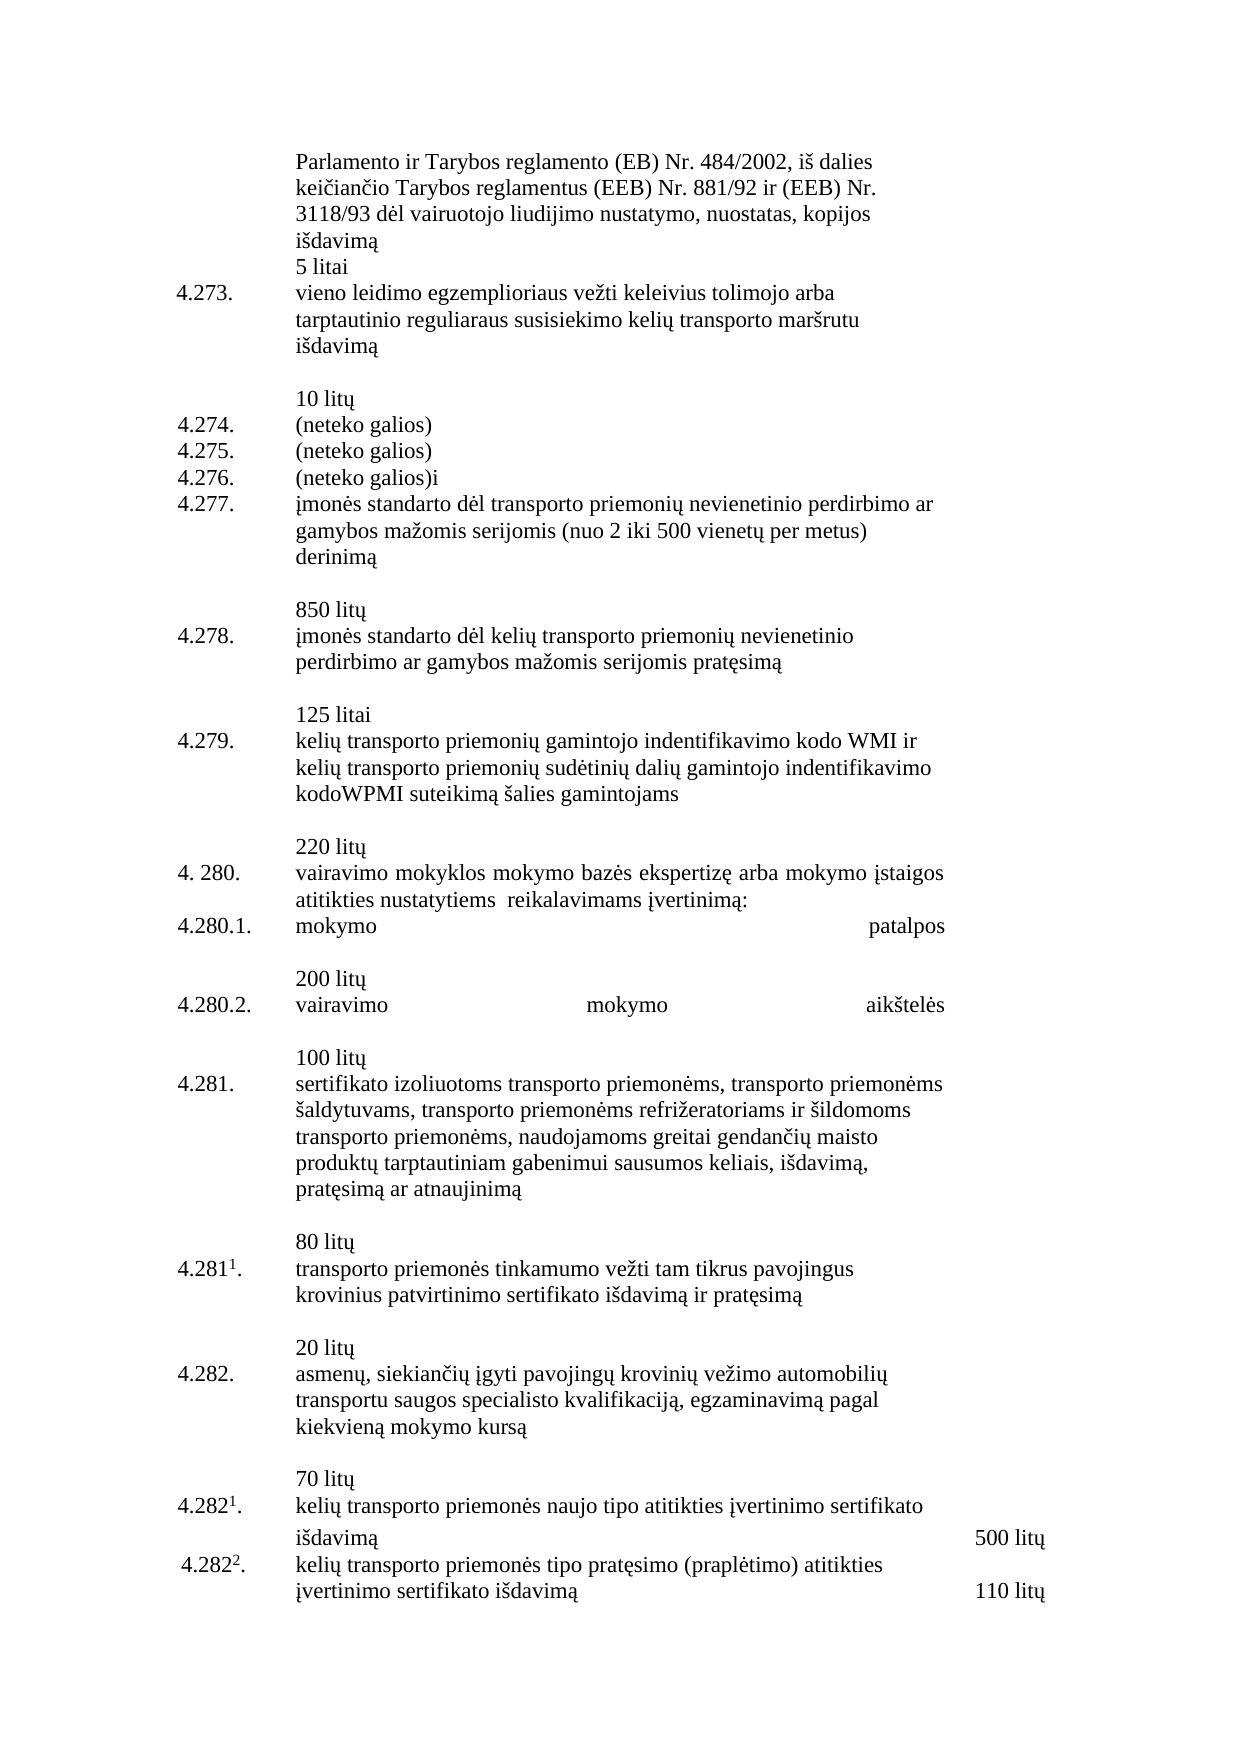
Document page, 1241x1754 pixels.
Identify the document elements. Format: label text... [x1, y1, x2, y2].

text 4.2822. kelių transporto priemonės tipo pratęsimo (praplėtimo) atitikties [181, 1551, 1122, 1577]
text 4.273. vieno leidimo egzemplioriaus vežti keleivius tolimojo arba tarptautinio reguliaraus susisiekimo kelių transporto maršrutu išdavimą 10 litų [176, 279, 945, 411]
text 4. 280. vairavimo mokyklos mokymo bazės ekspertizę arba mokymo įstaigos atitikties nustatytiems reikalavimams įvertinimą: [177, 859, 945, 912]
text išdavimą 500 litų [181, 1524, 1122, 1551]
text Parlamento ir Tarybos reglamento (EB) Nr. 484/2002, iš dalies [177, 148, 945, 174]
text 4.274. (neteko galios) [177, 411, 945, 438]
text 4.276. (neteko galios)i [177, 464, 945, 490]
text 4.278. įmonės standarto dėl kelių transporto priemonių nevienetinio perdirbimo ar gamybos mažomis serijomis pratęsimą 125 litai [177, 622, 945, 727]
text 4.275. (neteko galios) [177, 438, 945, 464]
text 4.2811. transporto priemonės tinkamumo vežti tam tikrus pavojingus krovinius patvirtinimo sertifikato išdavimą ir pratęsimą 20 litų [177, 1254, 945, 1360]
text 4.2821. kelių transporto priemonės naujo tipo atitikties įvertinimo sertifikato [177, 1492, 1122, 1518]
text įvertinimo sertifikato išdavimą 110 litų [108, 1577, 1240, 1603]
text 4.282. asmenų, siekiančių įgyti pavojingų krovinių vežimo automobilių transportu saugos specialisto kvalifikaciją, egzaminavimą pagal kiekvieną mokymo kursą 70 litų [177, 1360, 945, 1492]
text 4.279. kelių transporto priemonių gamintojo indentifikavimo kodo WMI ir kelių transporto priemonių sudėtinių dalių gamintojo indentifikavimo kodoWPMI suteikimą šalies gamintojams 220 litų [177, 727, 945, 859]
text 4.280.2. vairavimo mokymo aikštelės 100 litų [177, 991, 945, 1070]
text 4.277. įmonės standarto dėl transporto priemonių nevienetinio perdirbimo ar gamybos mažomis serijomis (nuo 2 iki 500 vienetų per metus) derinimą 850 litų [177, 490, 945, 622]
text 4.281. sertifikato izoliuotoms transporto priemonėms, transporto priemonėms šaldytuvams, transporto priemonėms refrižeratoriams ir šildomoms transporto priemonėms, naudojamoms greitai gendančių maisto produktų tarptautiniam gabenimui sausumos keliais, išdavimą, pratęsimą ar atnaujinimą 80 litų [177, 1070, 945, 1254]
text išdavimą 5 litai [177, 227, 945, 279]
text 3118/93 dėl vairuotojo liudijimo nustatymo, nuostatas, kopijos [177, 200, 945, 227]
text 4.280.1. mokymo patalpos 200 litų [177, 912, 945, 991]
text keičiančio Tarybos reglamentus (EEB) Nr. 881/92 ir (EEB) Nr. [177, 174, 945, 200]
